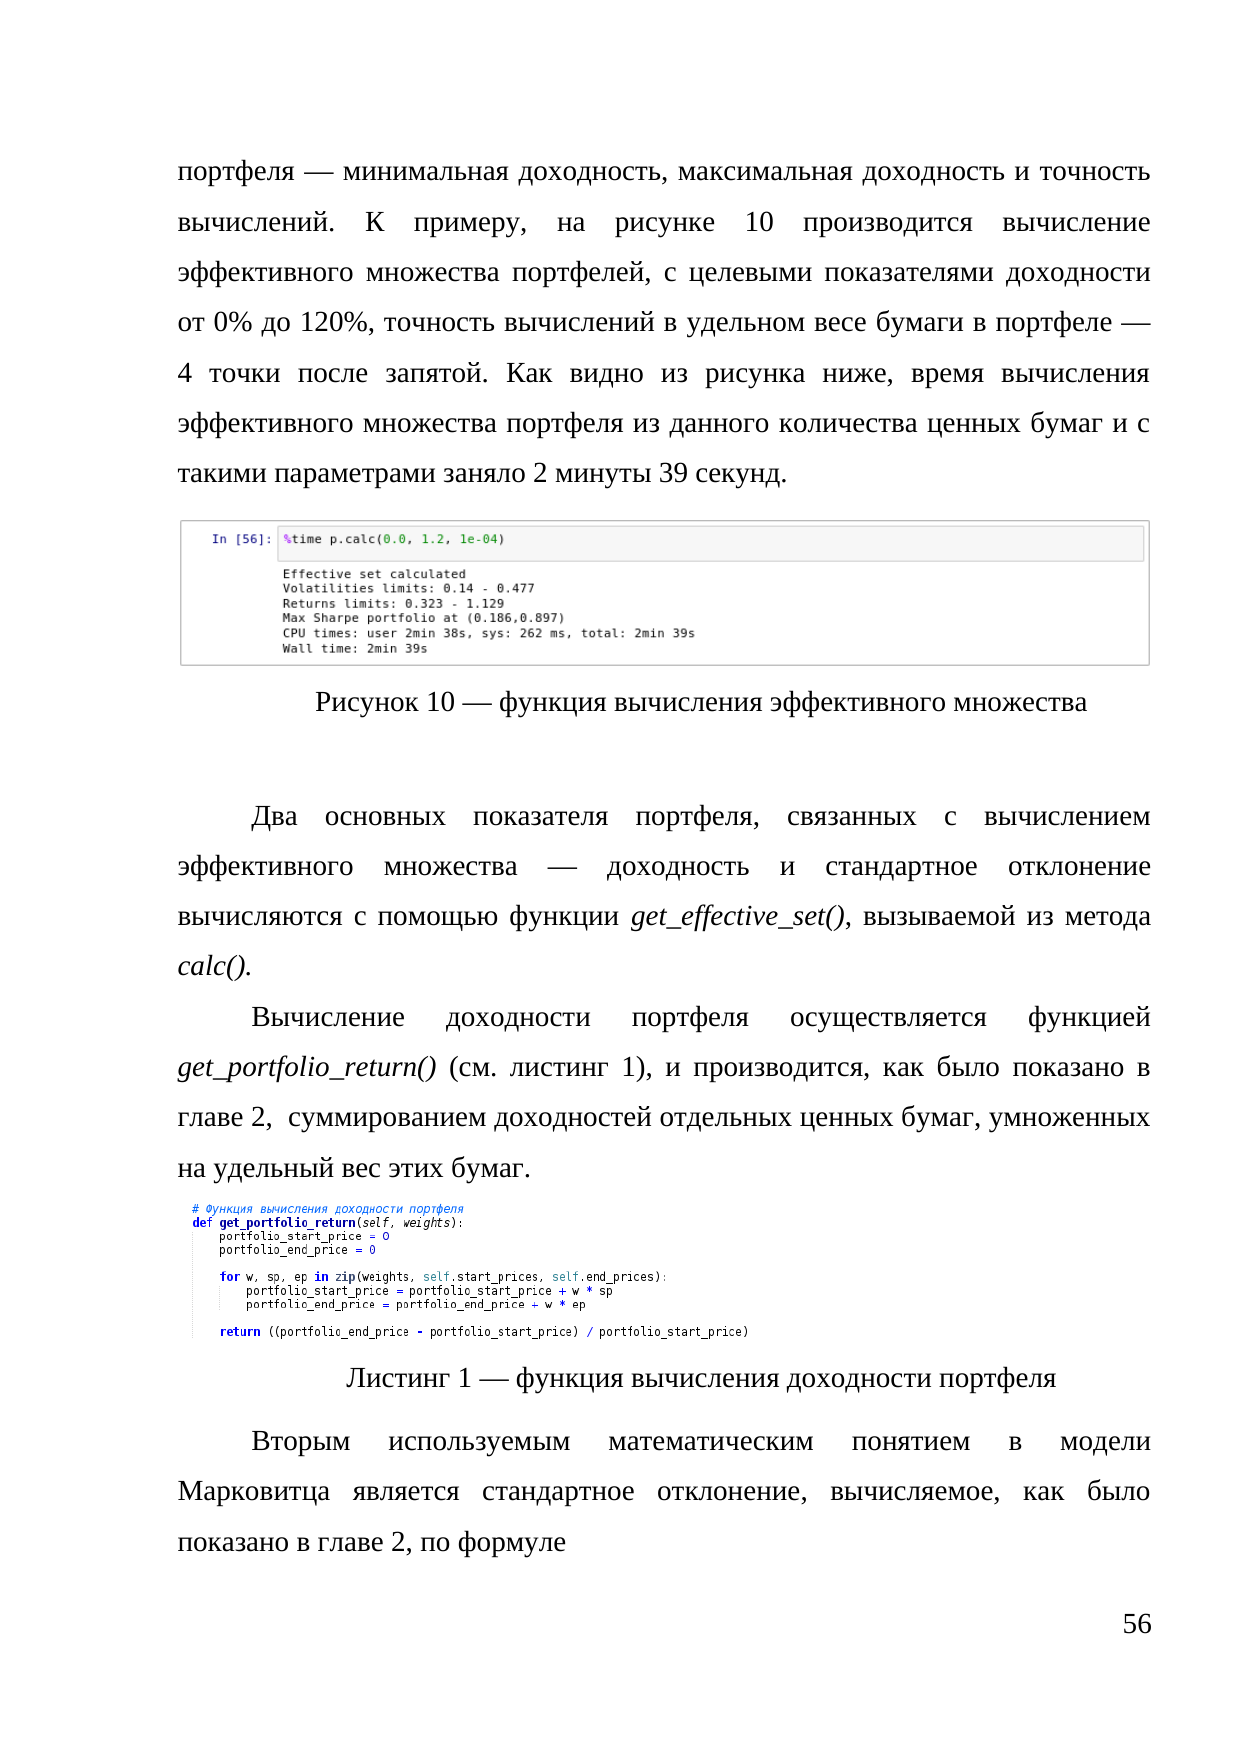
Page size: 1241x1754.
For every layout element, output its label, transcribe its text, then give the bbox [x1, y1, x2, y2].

text Два основных показателя портфеля, связанных с вычислением эффективного множества — доходность и стандартное отклонение вычисляются с помощью функции get_effective_set(), вызываемой из метода calc(). [177, 798, 1152, 982]
text Вычисление доходности портфеля осуществляется функцией get_portfolio_return() (см. листинг 1), и производится, как было показано в главе 2, суммированием доходностей отдельных ценных бумаг, умноженных на удельный вес этих бумаг. [177, 999, 1152, 1183]
text портфеля — минимальная доходность, максимальная доходность и точность вычислений. К примеру, на рисунке 10 производится вычисление эффективного множества портфелей, с целевыми показателями доходности от 0% до 120%, точность вычислений в удельном весе бумаги в портфеле — 4 точки после запятой. Как видно из рисунка ниже, время вычисления эффективного множества портфеля из данного количества ценных бумаг и с такими параметрами заняло 2 минуты 39 секунд. [177, 153, 1152, 489]
picture [177, 1200, 1152, 1344]
text Рисунок 10 — функция вычисления эффективного множества [177, 668, 1152, 718]
picture [177, 518, 1152, 668]
text Листинг 1 — функция вычисления доходности портфеля [177, 1344, 1152, 1394]
text Вторым используемым математическим понятием в модели Марковитца является стандартное отклонение, вычисляемое, как было показано в главе 2, по формуле [177, 1423, 1152, 1557]
